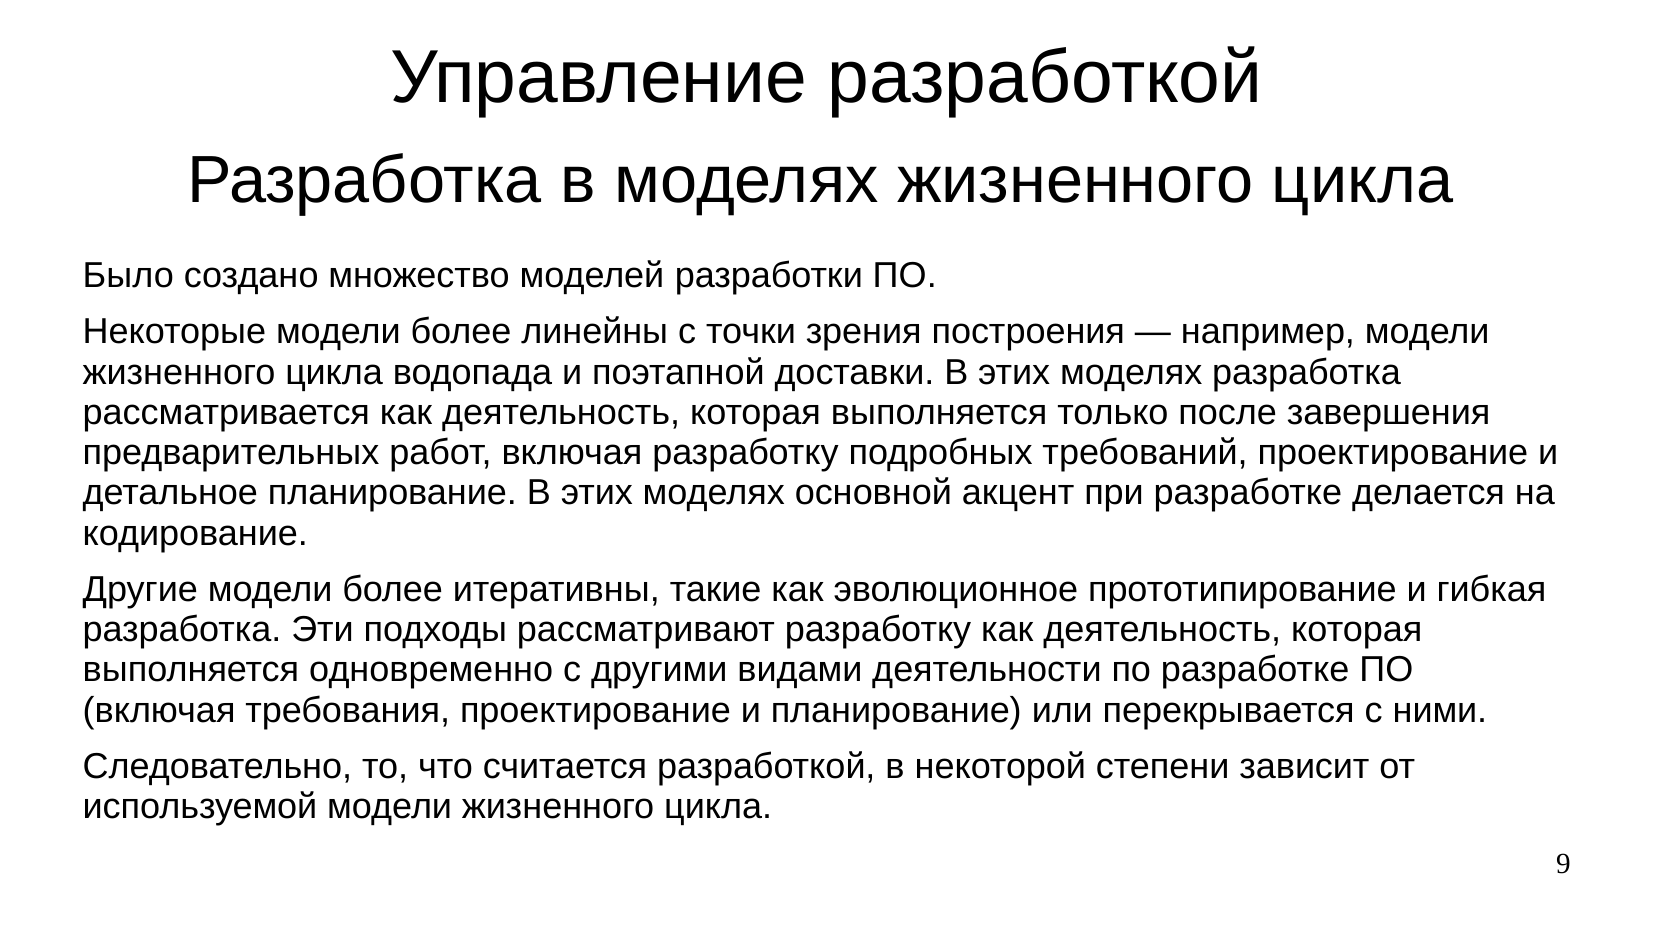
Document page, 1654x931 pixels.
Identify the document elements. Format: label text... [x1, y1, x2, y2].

title Разработка в моделях жизненного цикла [76, 141, 1565, 217]
title Управление разработкой [82, 34, 1571, 119]
list Было создано множество моделей разработки ПО. Некоторые модели более линейны с точки зрения построения — например, модели жизненного цикла водопада и поэтапной доставки. В этих моделях разработка рассматривается как деятельность, которая выполняется только после завершения предварительных работ, включая разработку подробных требований, проектирование и детальное планирование. В этих моделях основной акцент при разработке делается на кодирование. Другие модели более итеративны, такие как эволюционное прототипирование и гибкая разработка. Эти подходы рассматривают разработку как деятельность, которая выполняется одновременно с другими видами деятельности по разработке ПО (включая требования, проектирование и планирование) или перекрывается с ними. Следовательно, то, что считается разработкой, в некоторой степени зависит от используемой модели жизненного цикла. [82, 255, 1571, 876]
